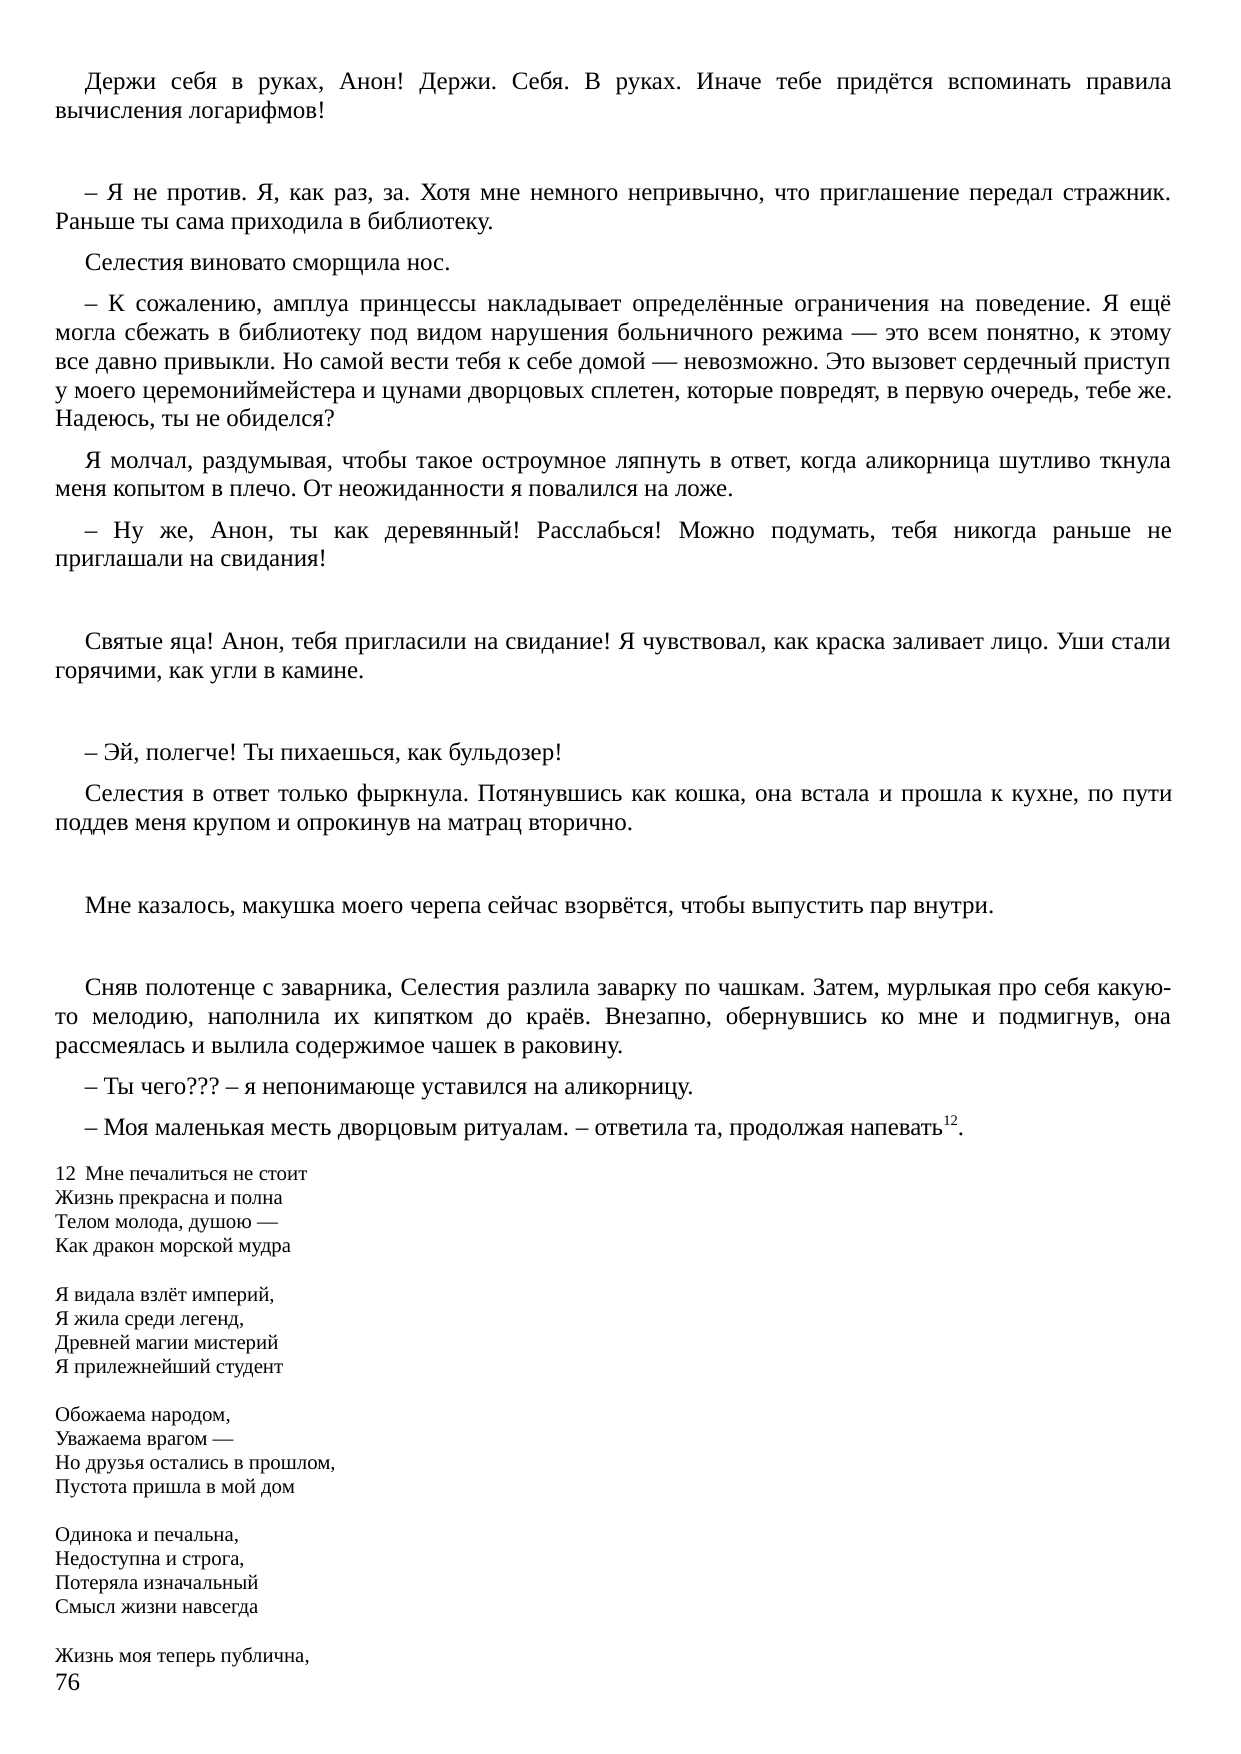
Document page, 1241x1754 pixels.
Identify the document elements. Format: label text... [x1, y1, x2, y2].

text Мне печалиться не стоит [55, 1161, 1173, 1185]
text – Ты чего??? – я непонимающе уставился на аликорницу. [55, 1071, 1173, 1100]
text Сняв полотенце с заварника, Селестия разлила заварку по чашкам. Затем, мурлыкая про себя какую-то мелодию, наполнила их кипятком до краёв. Внезапно, обернувшись ко мне и подмигнув, она рассмеялась и вылила содержимое чашек в раковину. [55, 972, 1173, 1058]
text Жизнь прекрасна и полна [55, 1185, 1173, 1209]
text Обожаема народом, [55, 1402, 1173, 1426]
text Селестия в ответ только фыркнула. Потянувшись как кошка, она встала и прошла к кухне, по пути поддев меня крупом и опрокинув на матрац вторично. [55, 778, 1173, 836]
text Я прилежнейший студент [55, 1354, 1173, 1378]
text Держи себя в руках, Анон! Держи. Себя. В руках. Иначе тебе придётся вспоминать правила вычисления логарифмов! [55, 66, 1173, 123]
text Святые яца! Анон, тебя пригласили на свидание! Я чувствовал, как краска заливает лицо. Уши стали горячими, как угли в камине. [55, 626, 1173, 683]
text Древней магии мистерий [55, 1330, 1173, 1354]
text Я жила среди легенд, [55, 1306, 1173, 1330]
text Я молчал, раздумывая, чтобы такое остроумное ляпнуть в ответ, когда аликорница шутливо ткнула меня копытом в плечо. От неожиданности я повалился на ложе. [55, 445, 1173, 502]
text – Ну же, Анон, ты как деревянный! Расслабься! Можно подумать, тебя никогда раньше не приглашали на свидания! [55, 515, 1173, 572]
text – Эй, полегче! Ты пихаешься, как бульдозер! [55, 737, 1173, 766]
text – К сожалению, амплуа принцессы накладывает определённые ограничения на поведение. Я ещё могла сбежать в библиотеку под видом нарушения больничного режима — это всем понятно, к этому все давно привыкли. Но самой вести тебя к себе домой — невозможно. Это вызовет сердечный приступ у моего церемониймейстера и цунами дворцовых сплетен, которые повредят, в первую очередь, тебе же. Надеюсь, ты не обиделся? [55, 288, 1173, 432]
text Я видала взлёт империй, [55, 1282, 1173, 1306]
text Как дракон морской мудра [55, 1233, 1173, 1257]
text Но друзья остались в прошлом, [55, 1450, 1173, 1474]
text Мне казалось, макушка моего черепа сейчас взорвётся, чтобы выпустить пар внутри. [55, 890, 1173, 918]
text Пустота пришла в мой дом [55, 1474, 1173, 1498]
text – Моя маленькая месть дворцовым ритуалам. – ответила та, продолжая напевать. [55, 1112, 1173, 1141]
text Одинока и печальна, [55, 1522, 1173, 1546]
text Жизнь моя теперь публична, [55, 1642, 1173, 1667]
text – Я не против. Я, как раз, за. Хотя мне немного непривычно, что приглашение передал стражник. Раньше ты сама приходила в библиотеку. [55, 177, 1173, 235]
text Недоступна и строга, [55, 1546, 1173, 1570]
text Селестия виновато сморщила нос. [55, 247, 1173, 276]
text Уважаема врагом — [55, 1426, 1173, 1450]
text Телом молода, душою — [55, 1209, 1173, 1233]
text Потеряла изначальный [55, 1570, 1173, 1594]
text Смысл жизни навсегда [55, 1594, 1173, 1618]
